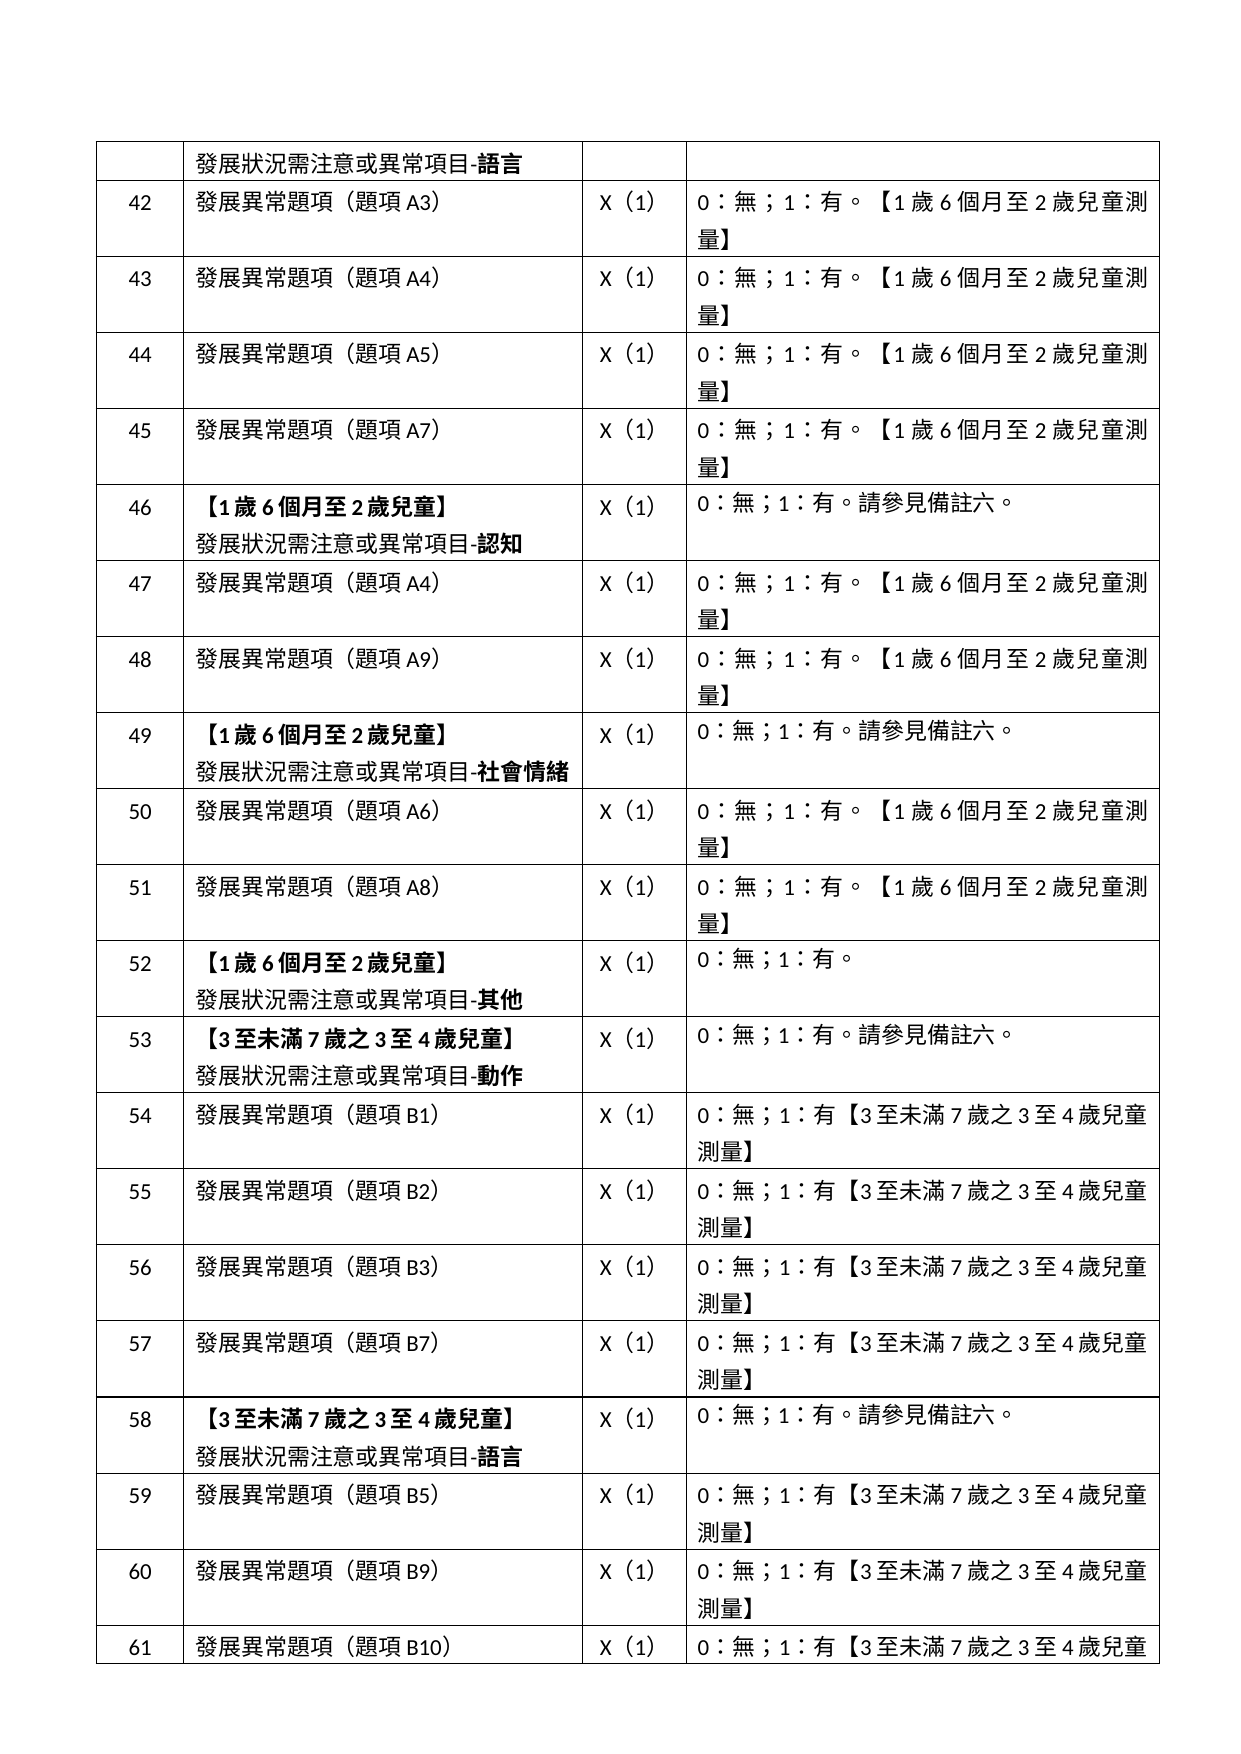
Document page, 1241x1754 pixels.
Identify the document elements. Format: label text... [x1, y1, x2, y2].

table_cell X（1） [583, 941, 686, 1016]
table_cell 發展異常題項（題項A9） [184, 637, 582, 712]
table_cell 發展異常題項（題項A6） [184, 789, 582, 864]
table_cell 0：無；1：有。請參見備註六。 [687, 485, 1159, 560]
table_cell 0：無；1：有【3至未滿7歲之3至4歲兒童測量】 [687, 1169, 1159, 1244]
table_cell 59 [97, 1474, 183, 1548]
table_cell X（1） [583, 1550, 686, 1624]
table_cell X（1） [583, 257, 686, 332]
table_cell 57 [97, 1321, 183, 1396]
table_cell X（1） [583, 561, 686, 636]
table_cell X（1） [583, 637, 686, 712]
table_cell 【1歲6個月至2歲兒童】 發展狀況需注意或異常項目-認知 [184, 485, 582, 560]
table_cell [583, 142, 686, 180]
table_cell 0：無；1：有【3至未滿7歲之3至4歲兒童測量】 [687, 1245, 1159, 1320]
table_cell X（1） [583, 865, 686, 940]
table_cell X（1） [583, 1398, 686, 1472]
table_cell 48 [97, 637, 183, 712]
table_cell 61 [97, 1626, 183, 1663]
table_cell X（1） [583, 713, 686, 788]
table_cell X（1） [583, 1169, 686, 1244]
table_cell 發展異常題項（題項B5） [184, 1474, 582, 1548]
table_cell X（1） [583, 1626, 686, 1663]
table_cell 0：無；1：有【3至未滿7歲之3至4歲兒童測量】 [687, 1321, 1159, 1396]
table_cell 0：無；1：有【3至未滿7歲之3至4歲兒童測量】 [687, 1474, 1159, 1548]
table_cell 0：無；1：有。【1歲6個月至2歲兒童測量】 [687, 561, 1159, 636]
table_cell 55 [97, 1169, 183, 1244]
table_cell 【1歲6個月至2歲兒童】 發展狀況需注意或異常項目-社會情緒 [184, 713, 582, 788]
table_cell 發展異常題項（題項B10） [184, 1626, 582, 1663]
table_cell [687, 142, 1159, 180]
table_cell 43 [97, 257, 183, 332]
table_cell 【1歲6個月至2歲兒童】 發展狀況需注意或異常項目-其他 [184, 941, 582, 1016]
table_cell 0：無；1：有。請參見備註六。 [687, 1017, 1159, 1092]
table_cell 0：無；1：有。【1歲6個月至2歲兒童測量】 [687, 409, 1159, 484]
table_cell 發展狀況需注意或異常項目-語言 [184, 142, 582, 180]
table_cell 0：無；1：有。【1歲6個月至2歲兒童測量】 [687, 257, 1159, 332]
table_cell X（1） [583, 333, 686, 408]
table_cell 0：無；1：有。【1歲6個月至2歲兒童測量】 [687, 637, 1159, 712]
table_cell 0：無；1：有。 [687, 941, 1159, 1016]
table_cell X（1） [583, 409, 686, 484]
table_cell X（1） [583, 1017, 686, 1092]
table_cell 發展異常題項（題項A5） [184, 333, 582, 408]
table_cell 0：無；1：有【3至未滿7歲之3至4歲兒童測量】 [687, 1550, 1159, 1624]
table_cell 0：無；1：有【3至未滿7歲之3至4歲兒童 [687, 1626, 1159, 1663]
table_cell 發展異常題項（題項B7） [184, 1321, 582, 1396]
table_cell 49 [97, 713, 183, 788]
table_cell 【3至未滿7歲之3至4歲兒童】 發展狀況需注意或異常項目-語言 [184, 1398, 582, 1472]
table_cell 54 [97, 1093, 183, 1168]
table_cell 58 [97, 1398, 183, 1472]
table_cell 發展異常題項（題項B1） [184, 1093, 582, 1168]
table_cell 51 [97, 865, 183, 940]
table_cell 45 [97, 409, 183, 484]
table_cell X（1） [583, 1321, 686, 1396]
table_cell 【3至未滿7歲之3至4歲兒童】 發展狀況需注意或異常項目-動作 [184, 1017, 582, 1092]
table_cell 0：無；1：有。【1歲6個月至2歲兒童測量】 [687, 333, 1159, 408]
table_cell 52 [97, 941, 183, 1016]
table_cell X（1） [583, 1245, 686, 1320]
table_cell 50 [97, 789, 183, 864]
table_cell 發展異常題項（題項B2） [184, 1169, 582, 1244]
table_cell 0：無；1：有。【1歲6個月至2歲兒童測量】 [687, 789, 1159, 864]
table_cell X（1） [583, 485, 686, 560]
table_cell 0：無；1：有。【1歲6個月至2歲兒童測量】 [687, 181, 1159, 256]
table_cell 0：無；1：有。【1歲6個月至2歲兒童測量】 [687, 865, 1159, 940]
table_cell [97, 142, 183, 180]
table_cell X（1） [583, 1474, 686, 1548]
table_cell 42 [97, 181, 183, 256]
table_cell 發展異常題項（題項A7） [184, 409, 582, 484]
table_cell 0：無；1：有。請參見備註六。 [687, 713, 1159, 788]
table_cell 47 [97, 561, 183, 636]
table_cell 發展異常題項（題項A4） [184, 257, 582, 332]
table_cell 0：無；1：有【3至未滿7歲之3至4歲兒童測量】 [687, 1093, 1159, 1168]
table_cell X（1） [583, 789, 686, 864]
table_cell X（1） [583, 181, 686, 256]
table_cell 發展異常題項（題項A4） [184, 561, 582, 636]
table_cell 發展異常題項（題項B3） [184, 1245, 582, 1320]
table_cell 56 [97, 1245, 183, 1320]
table_cell 60 [97, 1550, 183, 1624]
table_cell 53 [97, 1017, 183, 1092]
table_cell X（1） [583, 1093, 686, 1168]
table_cell 44 [97, 333, 183, 408]
table_cell 發展異常題項（題項A3） [184, 181, 582, 256]
table_cell 發展異常題項（題項A8） [184, 865, 582, 940]
table_cell 46 [97, 485, 183, 560]
table_cell 發展異常題項（題項B9） [184, 1550, 582, 1624]
table_cell 0：無；1：有。請參見備註六。 [687, 1398, 1159, 1472]
